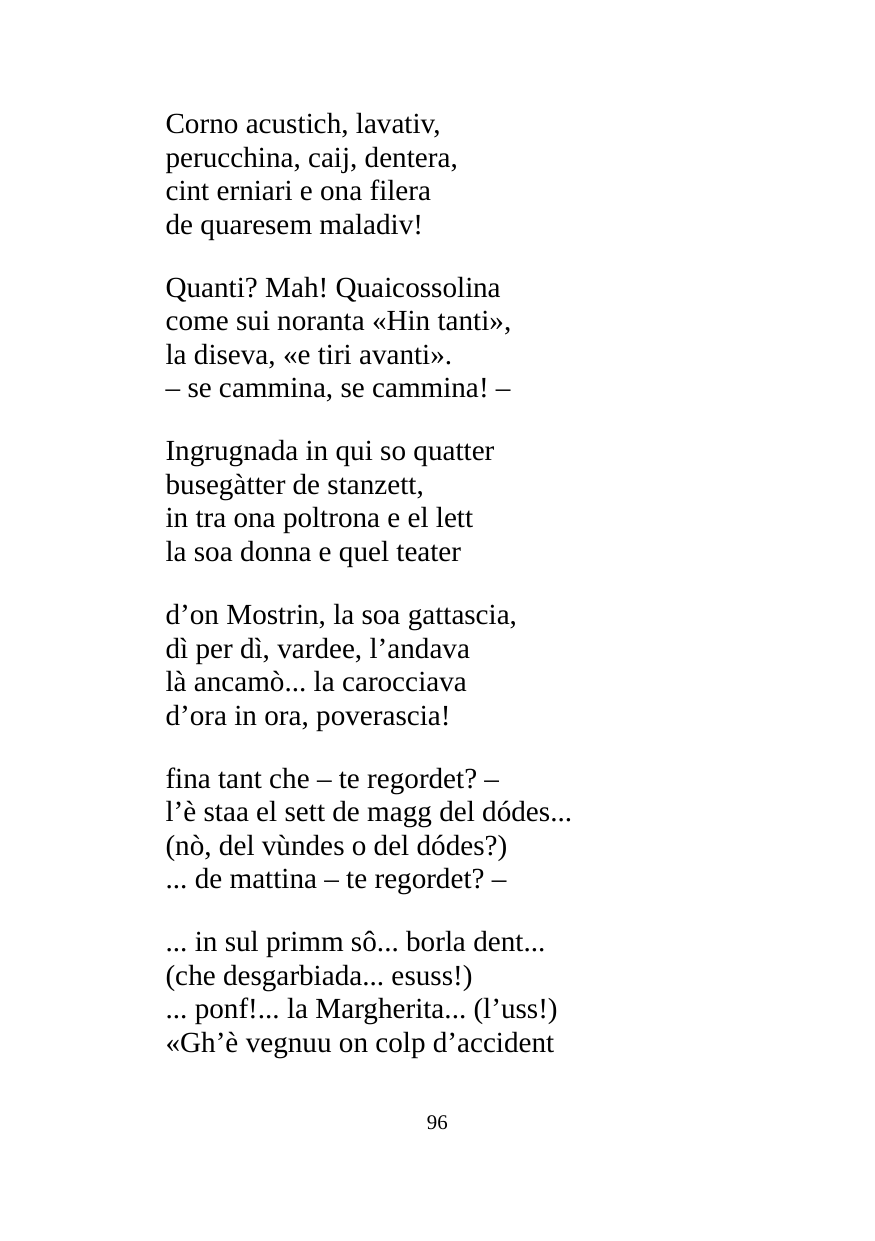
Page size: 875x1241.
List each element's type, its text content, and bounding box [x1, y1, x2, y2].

text Ingrugnada in qui so quatter busegàtter de stanzett, in tra ona poltrona e el lett la soa donna e quel teater [165, 433, 768, 568]
text Quanti? Mah! Quaicossolina come sui noranta «Hin tanti», la diseva, «e tiri avanti». – se cammina, se cammina! – [165, 270, 768, 404]
text fina tant che – te regordet? – l’è staa el sett de magg del dódes... (nò, del vùndes o del dódes?) ... de mattina – te regordet? – [165, 761, 768, 895]
text d’on Mostrin, la soa gattascia, dì per dì, vardee, l’andava là ancamò... la carocciava d’ora in ora, poverascia! [165, 597, 768, 731]
text ... in sul primm sô... borla dent... (che desgarbiada... esuss!) ... ponf!... la Margherita... (l’uss!) «Gh’è vegnuu on colp d’accident [165, 924, 768, 1059]
text Corno acustich, lavativ, perucchina, caij, dentera, cint erniari e ona filera de quaresem maladiv! [165, 106, 768, 240]
